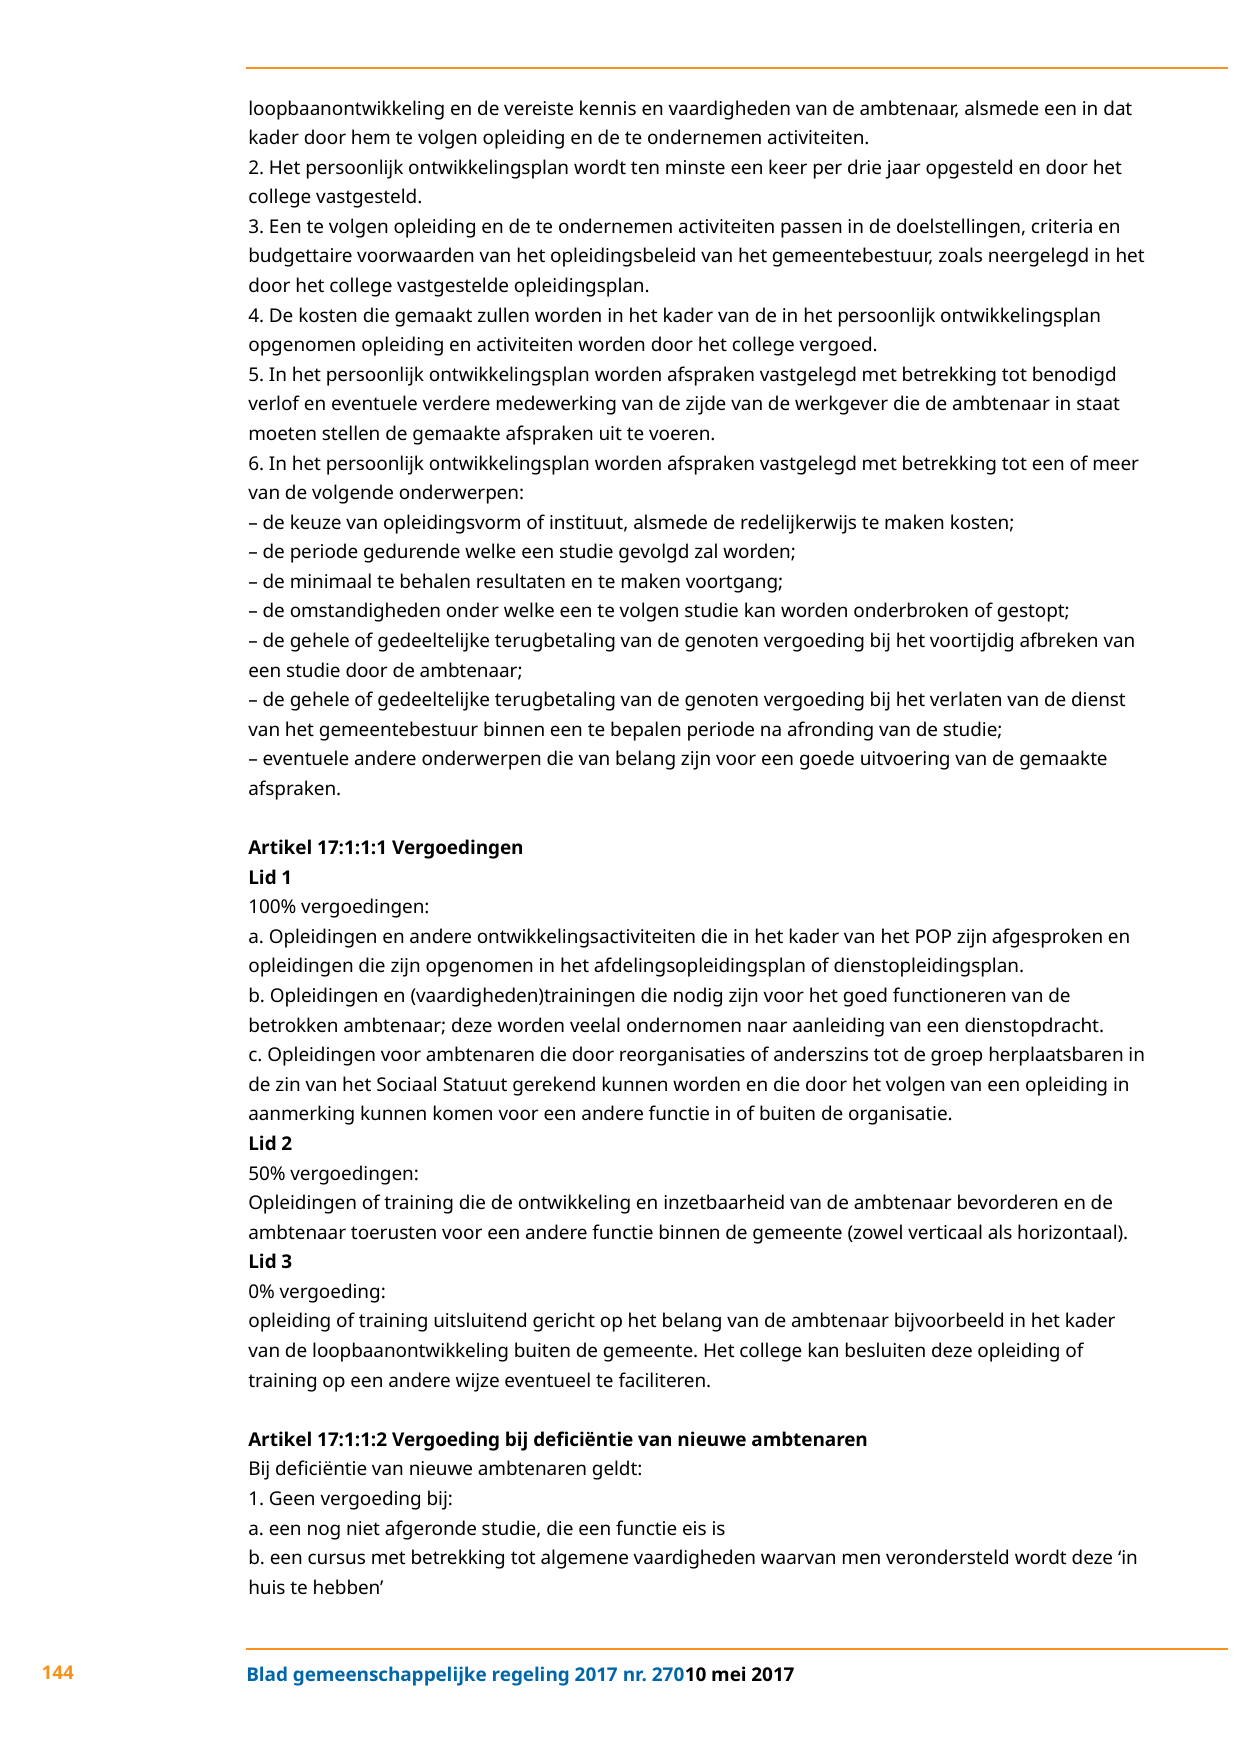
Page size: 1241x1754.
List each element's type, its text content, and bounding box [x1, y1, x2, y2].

text 1. Geen vergoeding bij: [248, 1485, 1152, 1511]
text 0% vergoeding: [248, 1278, 1152, 1304]
text 2. Het persoonlijk ontwikkelingsplan wordt ten minste een keer per drie jaar opgesteld en door het college vastgesteld. [248, 154, 1152, 209]
text Lid 1 [248, 864, 1152, 890]
text – de omstandigheden onder welke een te volgen studie kan worden onderbroken of gestopt; [248, 598, 1152, 623]
text loopbaanontwikkeling en de vereiste kennis en vaardigheden van de ambtenaar, alsmede een in dat kader door hem te volgen opleiding en de te ondernemen activiteiten. [248, 95, 1152, 150]
text 100% vergoedingen: [248, 893, 1152, 919]
text a. een nog niet afgeronde studie, die een functie eis is [248, 1515, 1152, 1541]
text Opleidingen of training die de ontwikkeling en inzetbaarheid van de ambtenaar bevorderen en de ambtenaar toerusten voor een andere functie binnen de gemeente (zowel verticaal als horizontaal). [248, 1189, 1152, 1245]
text Artikel 17:1:1:1 Vergoedingen [248, 834, 1152, 860]
text c. Opleidingen voor ambtenaren die door reorganisaties of anderszins tot de groep herplaatsbaren in de zin van het Sociaal Statuut gerekend kunnen worden en die door het volgen van een opleiding in aanmerking kunnen komen voor een andere functie in of buiten de organisatie. [248, 1041, 1152, 1126]
text – de gehele of gedeeltelijke terugbetaling van de genoten vergoeding bij het voortijdig afbreken van een studie door de ambtenaar; [248, 627, 1152, 683]
text – de minimaal te behalen resultaten en te maken voortgang; [248, 568, 1152, 594]
text b. een cursus met betrekking tot algemene vaardigheden waarvan men verondersteld wordt deze ‘in huis te hebben’ [248, 1544, 1152, 1600]
text 5. In het persoonlijk ontwikkelingsplan worden afspraken vastgelegd met betrekking tot benodigd verlof en eventuele verdere medewerking van de zijde van de werkgever die de ambtenaar in staat moeten stellen de gemaakte afspraken uit te voeren. [248, 361, 1152, 446]
text 4. De kosten die gemaakt zullen worden in het kader van de in het persoonlijk ontwikkelingsplan opgenomen opleiding en activiteiten worden door het college vergoed. [248, 302, 1152, 357]
text – de periode gedurende welke een studie gevolgd zal worden; [248, 538, 1152, 564]
text – de keuze van opleidingsvorm of instituut, alsmede de redelijkerwijs te maken kosten; [248, 509, 1152, 535]
text – eventuele andere onderwerpen die van belang zijn voor een goede uitvoering van de gemaakte afspraken. [248, 746, 1152, 801]
text opleiding of training uitsluitend gericht op het belang van de ambtenaar bijvoorbeeld in het kader van de loopbaanontwikkeling buiten de gemeente. Het college kan besluiten deze opleiding of training op een andere wijze eventueel te faciliteren. [248, 1308, 1152, 1393]
text 50% vergoedingen: [248, 1160, 1152, 1186]
text Artikel 17:1:1:2 Vergoeding bij deficiëntie van nieuwe ambtenaren [248, 1426, 1152, 1452]
text a. Opleidingen en andere ontwikkelingsactiviteiten die in het kader van het POP zijn afgesproken en opleidingen die zijn opgenomen in het afdelingsopleidingsplan of dienstopleidingsplan. [248, 923, 1152, 978]
text 6. In het persoonlijk ontwikkelingsplan worden afspraken vastgelegd met betrekking tot een of meer van de volgende onderwerpen: [248, 450, 1152, 505]
text 3. Een te volgen opleiding en de te ondernemen activiteiten passen in de doelstellingen, criteria en budgettaire voorwaarden van het opleidingsbeleid van het gemeentebestuur, zoals neergelegd in het door het college vastgestelde opleidingsplan. [248, 213, 1152, 298]
text Lid 2 [248, 1130, 1152, 1156]
text Lid 3 [248, 1248, 1152, 1274]
text Bij deficiëntie van nieuwe ambtenaren geldt: [248, 1456, 1152, 1481]
text – de gehele of gedeeltelijke terugbetaling van de genoten vergoeding bij het verlaten van de dienst van het gemeentebestuur binnen een te bepalen periode na afronding van de studie; [248, 686, 1152, 742]
picture [41, 47, 231, 172]
text b. Opleidingen en (vaardigheden)trainingen die nodig zijn voor het goed functioneren van de betrokken ambtenaar; deze worden veelal ondernomen naar aanleiding van een dienstopdracht. [248, 982, 1152, 1038]
